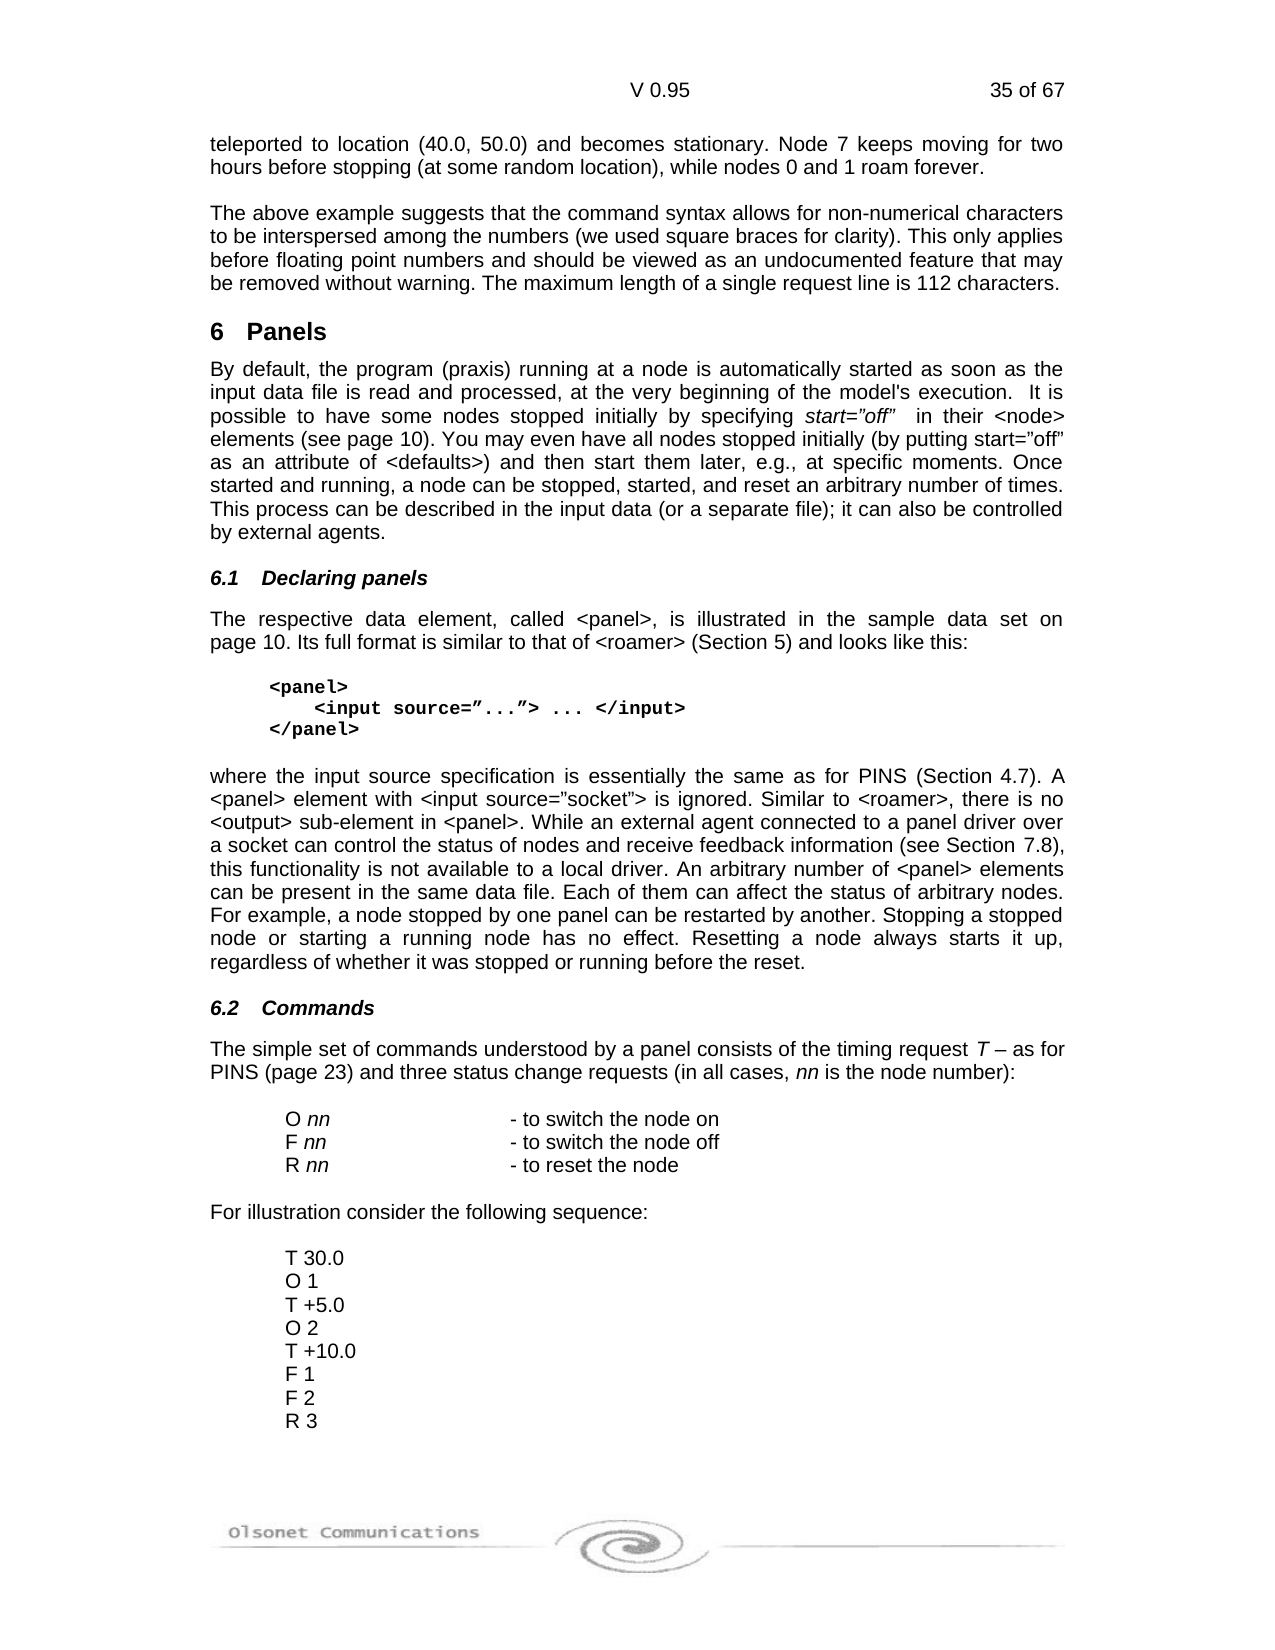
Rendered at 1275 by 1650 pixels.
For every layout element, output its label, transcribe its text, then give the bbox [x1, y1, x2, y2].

text <input source=”...”> ... </input> [269, 699, 1065, 720]
text F nn - to switch the node off [210, 1131, 1065, 1154]
text F 2 [210, 1386, 1065, 1409]
text O 1 [210, 1270, 1065, 1293]
text where the input source specification is essentially the same as for PINS (Section 4.7). A <panel> element with <input source=”socket”> is ignored. Similar to <roamer>, there is no <output> sub-element in <panel>. While an external agent connected to a panel driver over a socket can control the status of nodes and receive feedback information (see Section 7.8), this functionality is not available to a local driver. An arbitrary number of <panel> elements can be present in the same data file. Each of them can affect the status of arbitrary nodes. For example, a node stopped by one panel can be restarted by another. Stopping a stopped node or starting a running node has no effect. Resetting a node always starts it up, regardless of whether it was stopped or running before the reset. [210, 764, 1065, 973]
text T +10.0 [210, 1339, 1065, 1363]
text teleported to location (40.0, 50.0) and becomes stationary. Node 7 keeps moving for two hours before stopping (at some random location), while nodes 0 and 1 roam forever. [210, 132, 1065, 179]
text O nn - to switch the node on [210, 1107, 1065, 1131]
subtitle Declaring panels [210, 567, 1065, 590]
text R nn - to reset the node [210, 1154, 1065, 1177]
text T +5.0 [210, 1293, 1065, 1316]
text By default, the program (praxis) running at a node is automatically started as soon as the input data file is read and processed, at the very beginning of the model's execution. It is possible to have some nodes stopped initially by specifying start=”off” in their <node> elements (see page 10). You may even have all nodes stopped initially (by putting start=”off” as an attribute of <defaults>) and then start them later, e.g., at specific moments. Once started and running, a node can be stopped, started, and reset an arbitrary number of times. This process can be described in the input data (or a separate file); it can also be controlled by external agents. [210, 358, 1065, 543]
picture [210, 1504, 1065, 1596]
text T 30.0 [210, 1247, 1065, 1270]
text The simple set of commands understood by a panel consists of the timing request T – as for PINS (page 24) and three status change requests (in all cases, nn is the node number): [210, 1038, 1065, 1084]
text For illustration consider the following sequence: [210, 1200, 1065, 1223]
subtitle Commands [210, 997, 1065, 1020]
subtitle Panels [210, 318, 1065, 346]
text O 2 [210, 1316, 1065, 1339]
text F 1 [210, 1363, 1065, 1386]
text The above example suggests that the command syntax allows for non-numerical characters to be interspersed among the numbers (we used square braces for clarity). This only applies before floating point numbers and should be viewed as an undocumented feature that may be removed without warning. The maximum length of a single request line is 112 characters. [210, 202, 1065, 295]
text </panel> [269, 720, 1065, 741]
text The respective data element, called <panel>, is illustrated in the sample data set on page 10. Its full format is similar to that of <roamer> (Section 5) and looks like this: [210, 608, 1065, 654]
text <panel> [269, 677, 1065, 699]
text R 3 [210, 1409, 1065, 1432]
